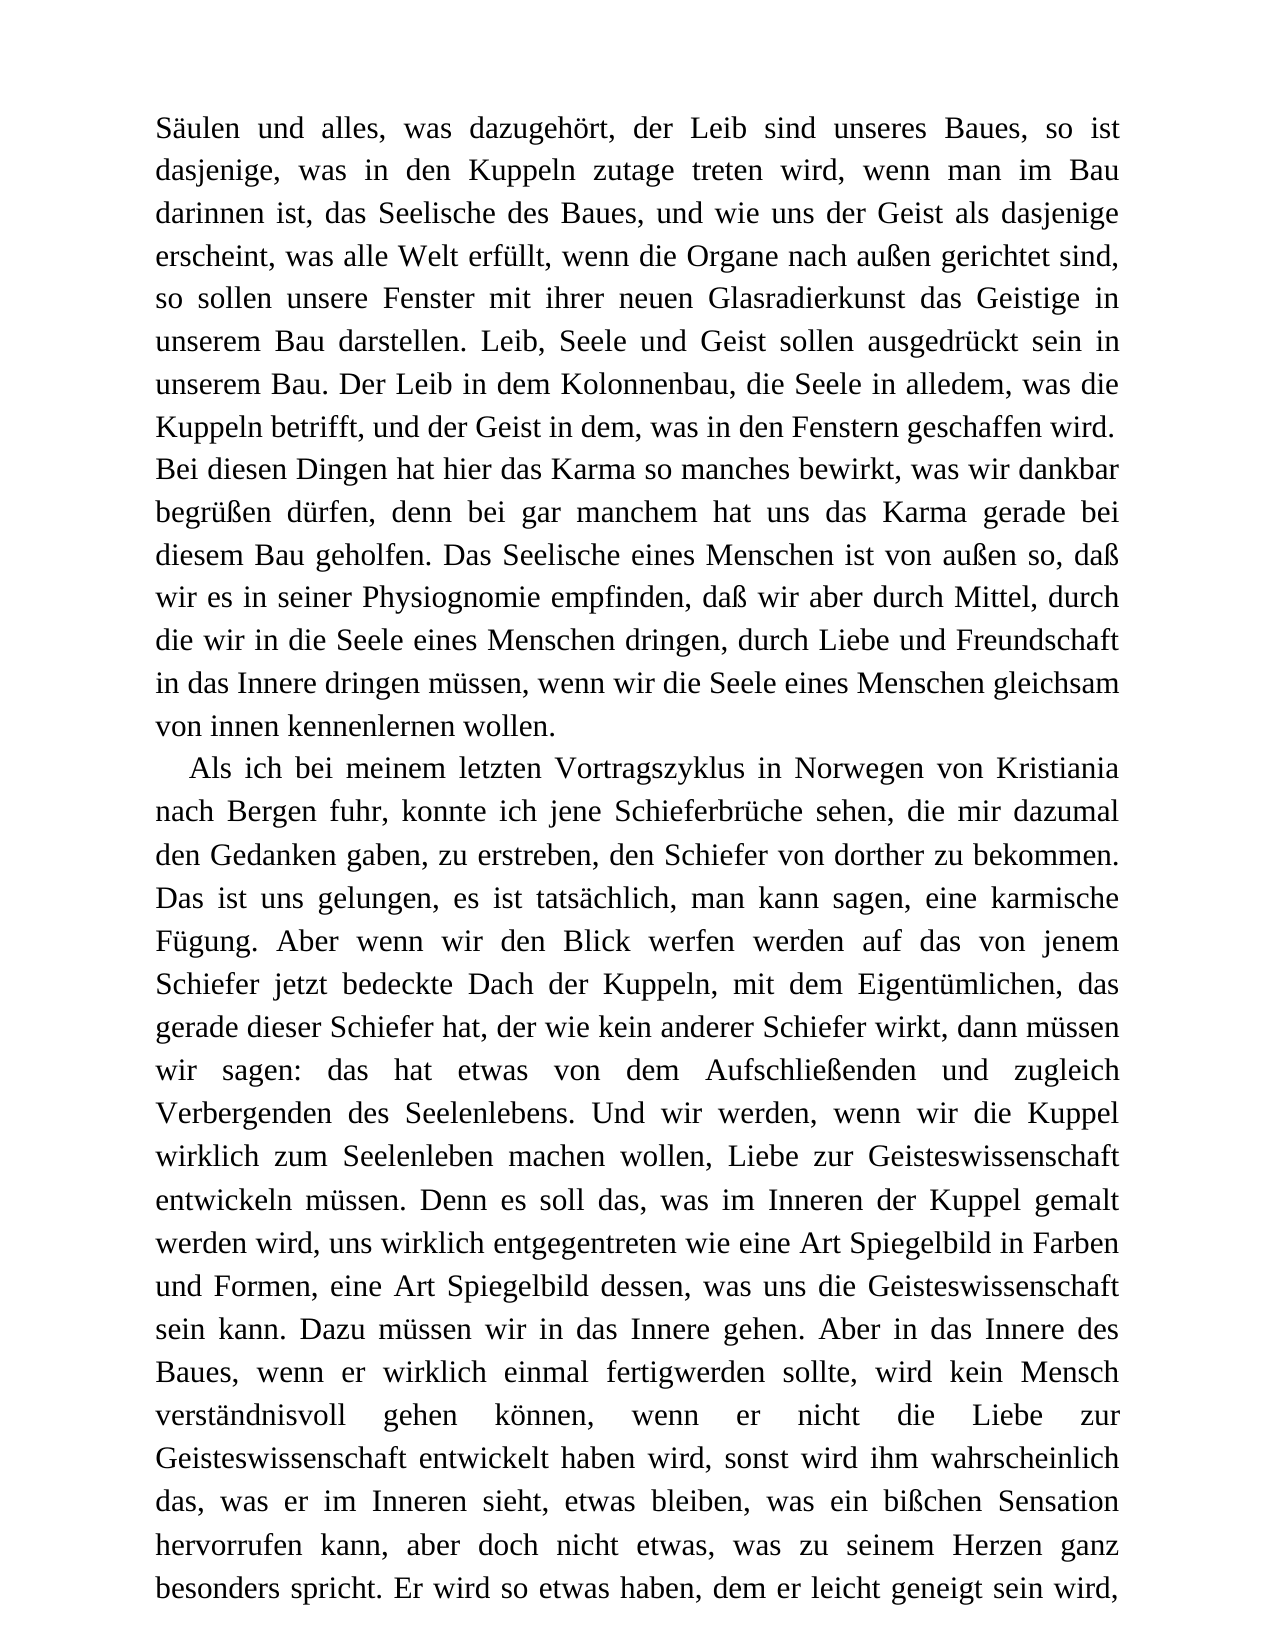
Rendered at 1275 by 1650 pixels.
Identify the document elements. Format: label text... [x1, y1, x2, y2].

text Als ich bei meinem letzten Vortragszyklus in Norwegen von Kristiania nach Bergen fuhr, konnte ich jene Schieferbrüche sehen, die mir dazumal den Gedanken gaben, zu erstreben, den Schiefer von dorther zu bekommen. Das ist uns gelungen, es ist tatsächlich, man kann sagen, eine karmische Fügung. Aber wenn wir den Blick werfen werden auf das von jenem Schiefer jetzt bedeckte Dach der Kuppeln, mit dem Eigentümlichen, das gerade dieser Schiefer hat, der wie kein anderer Schiefer wirkt, dann müssen wir sagen: das hat etwas von dem Aufschließenden und zugleich Verbergenden des Seelenlebens. Und wir werden, wenn wir die Kuppel wirklich zum Seelenleben machen wollen, Liebe zur Geisteswissenschaft entwickeln müssen. Denn es soll das, was im Inneren der Kuppel gemalt werden wird, uns wirklich entgegentreten wie eine Art Spiegelbild in Farben und Formen, eine Art Spiegelbild dessen, was uns die Geisteswissenschaft sein kann. Dazu müssen wir in das Innere gehen. Aber in das Innere des Baues, wenn er wirklich einmal fertigwerden sollte, wird kein Mensch verständnisvoll gehen können, wenn er nicht die Liebe zur Geisteswissenschaft entwickelt haben wird, sonst wird ihm wahrscheinlich das, was er im Inneren sieht, etwas bleiben, was ein bißchen Sensation hervorrufen kann, aber doch nicht etwas, was zu seinem Herzen ganz besonders spricht. Er wird so etwas haben, dem er leicht geneigt sein wird, [155, 749, 1121, 1605]
text Bei diesen Dingen hat hier das Karma so manches bewirkt, was wir dankbar begrüßen dürfen, denn bei gar manchem hat uns das Karma gerade bei diesem Bau geholfen. Das Seelische eines Menschen ist von außen so, daß wir es in seiner Physiognomie empfinden, daß wir aber durch Mittel, durch die wir in die Seele eines Menschen dringen, durch Liebe und Freundschaft in das Innere dringen müssen, wenn wir die Seele eines Menschen gleichsam von innen kennenlernen wollen. [155, 451, 1121, 743]
text Säulen und alles, was dazugehört, der Leib sind unseres Baues, so ist dasjenige, was in den Kuppeln zutage treten wird, wenn man im Bau darinnen ist, das Seelische des Baues, und wie uns der Geist als dasjenige erscheint, was alle Welt erfüllt, wenn die Organe nach außen gerichtet sind, so sollen unsere Fenster mit ihrer neuen Glasradierkunst das Geistige in unserem Bau darstellen. Leib, Seele und Geist sollen ausgedrückt sein in unserem Bau. Der Leib in dem Kolonnenbau, die Seele in alledem, was die Kuppeln betrifft, und der Geist in dem, was in den Fenstern geschaffen wird. [155, 109, 1121, 444]
